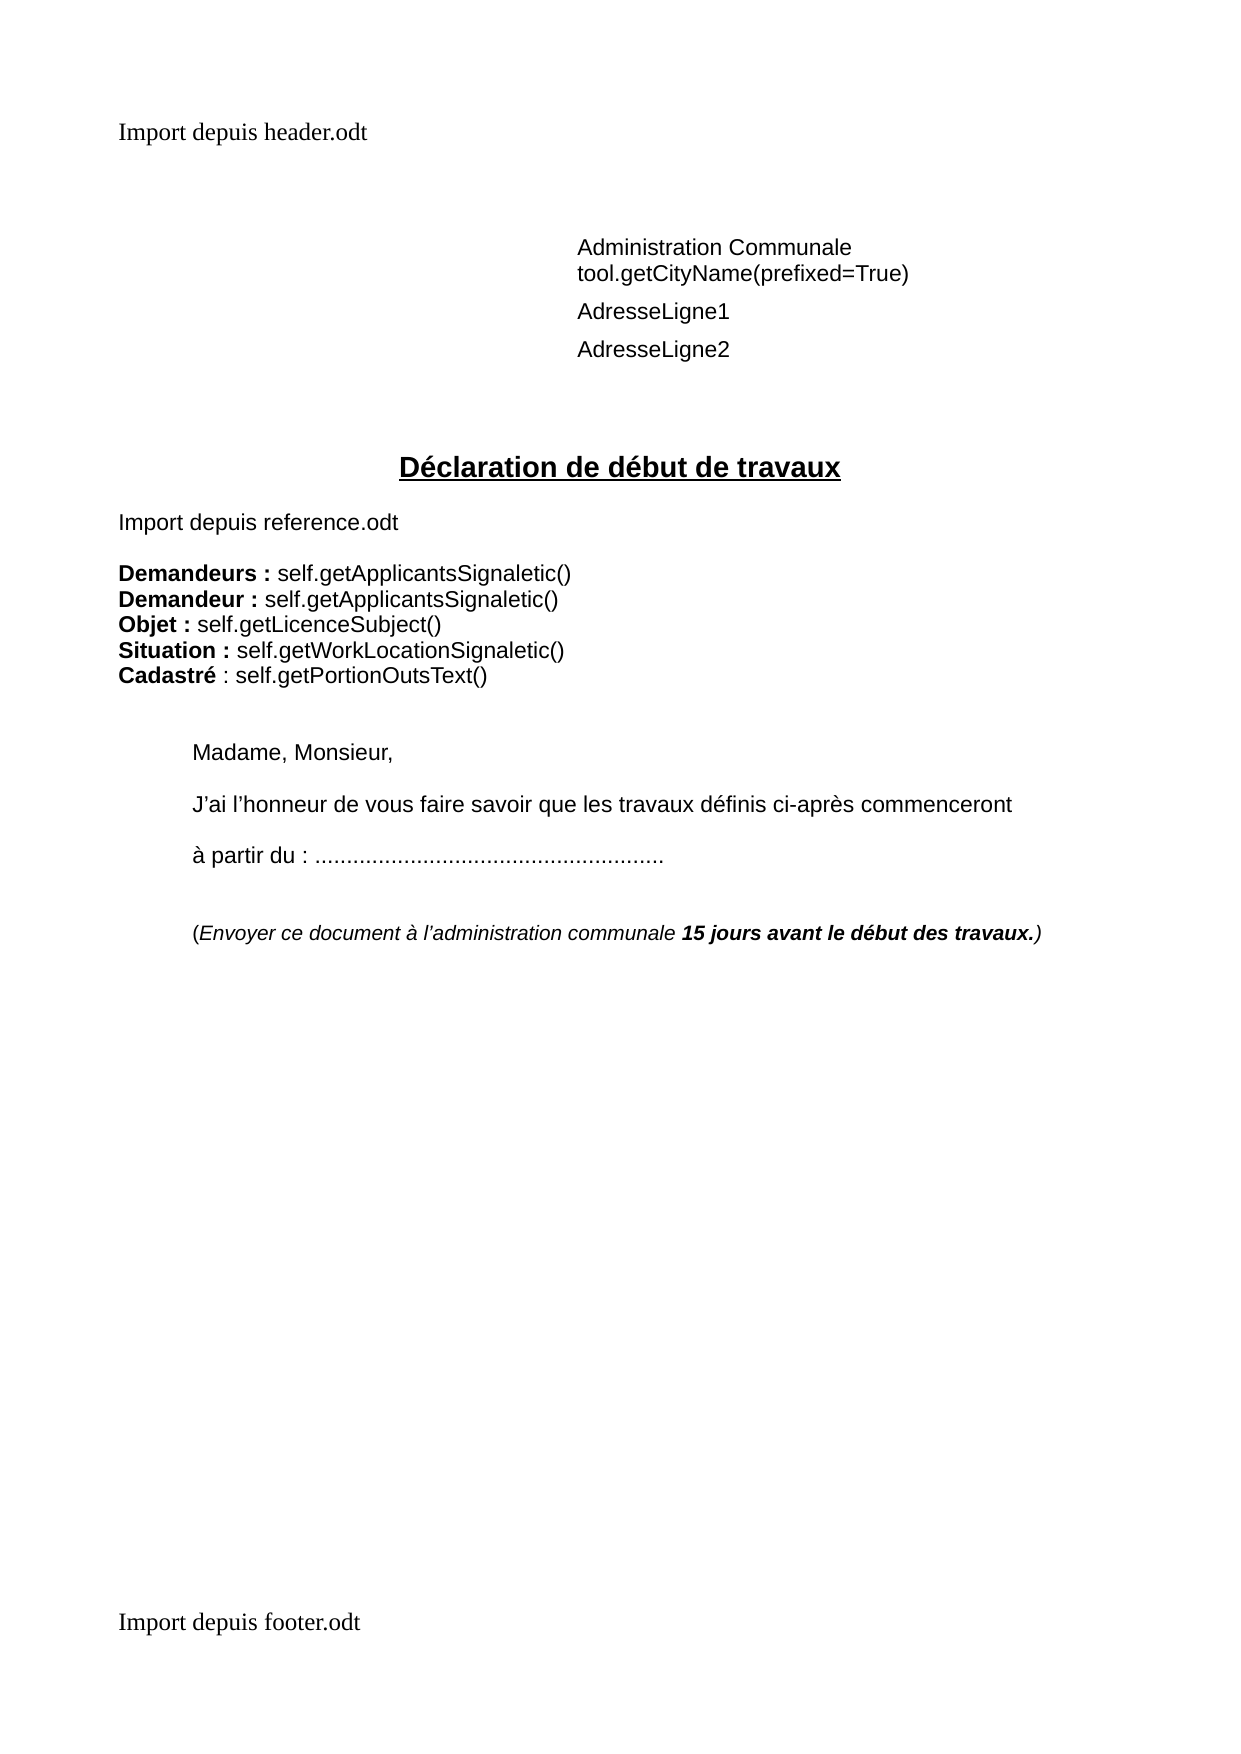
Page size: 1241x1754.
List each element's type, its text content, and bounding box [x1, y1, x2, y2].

text Cadastré : self.getPortionOutsText() [118, 663, 1122, 689]
text Objet : self.getLicenceSubject() [118, 612, 1122, 638]
text Madame, Monsieur, [118, 740, 1122, 766]
text AdresseLigne1 [577, 298, 1028, 324]
text à partir du : ....................................................... [118, 843, 1122, 868]
text Administration Communale tool.getCityName(prefixed=True) [577, 235, 1028, 286]
text J’ai l’honneur de vous faire savoir que les travaux définis ci-après commenceront [118, 791, 1122, 843]
text (Envoyer ce document à l’administration communale 15 jours avant le début des travaux.) [118, 919, 1122, 945]
text Demandeurs : self.getApplicantsSignaletic() [118, 561, 1122, 586]
text Demandeur : self.getApplicantsSignaletic() [118, 586, 1122, 612]
text Import depuis header.odt [118, 118, 539, 146]
text Import depuis reference.odt [118, 509, 1122, 535]
text Situation : self.getWorkLocationSignaletic() [118, 638, 1122, 663]
text AdresseLigne2 [577, 337, 1028, 362]
title Déclaration de début de travaux [118, 451, 1122, 484]
